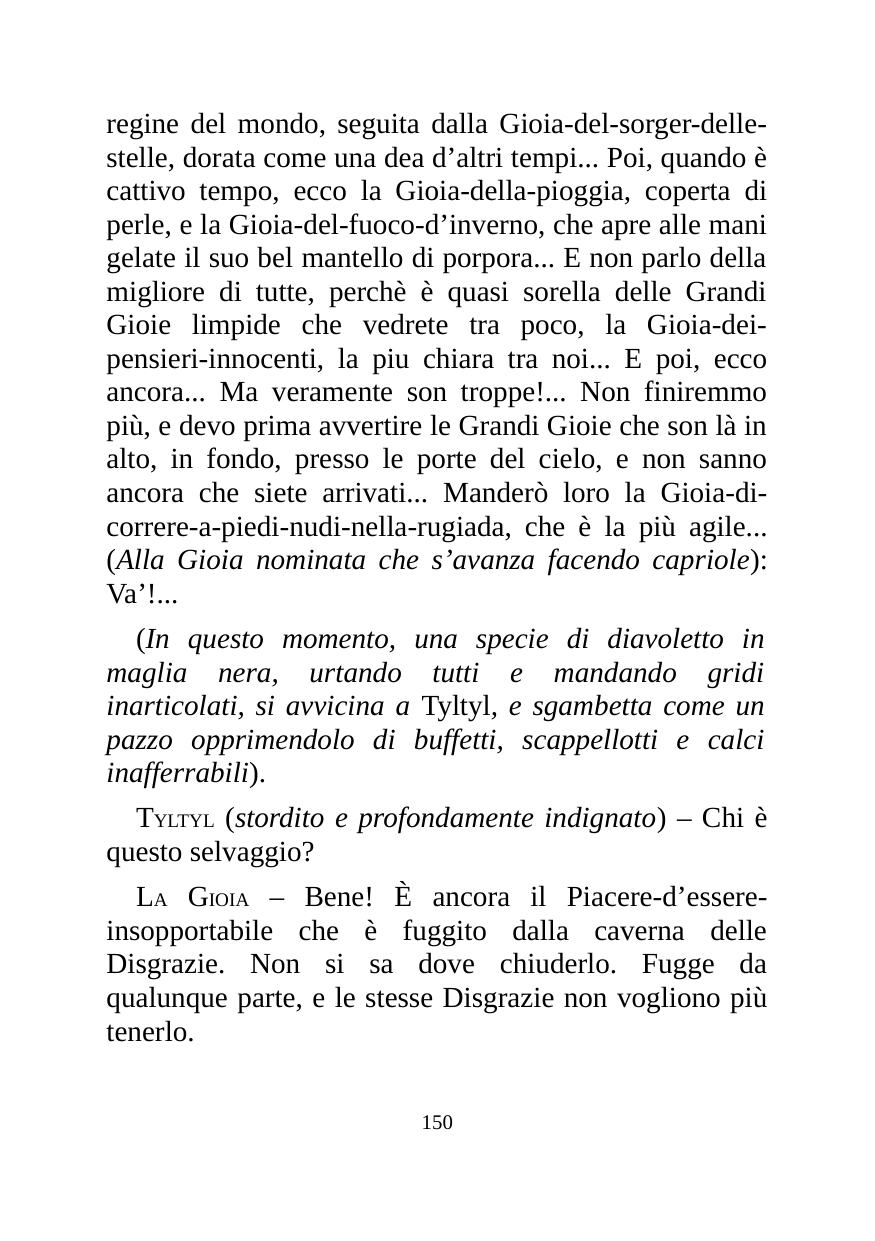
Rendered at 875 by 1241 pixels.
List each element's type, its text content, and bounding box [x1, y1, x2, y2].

text La Gioia – Bene! È ancora il Piacere-d’essere-insopportabile che è fuggito dalla caverna delle Disgrazie. Non si sa dove chiuderlo. Fugge da qualunque parte, e le stesse Disgrazie non vogliono più tenerlo. [106, 879, 768, 1047]
text regine del mondo, seguita dalla Gioia-del-sorger-delle-stelle, dorata come una dea d’altri tempi... Poi, quando è cattivo tempo, ecco la Gioia-della-pioggia, coperta di perle, e la Gioia-del-fuoco-d’inverno, che apre alle mani gelate il suo bel mantello di porpora... E non parlo della migliore di tutte, perchè è quasi sorella delle Grandi Gioie limpide che vedrete tra poco, la Gioia-dei-pensieri-innocenti, la piu chiara tra noi... E poi, ecco ancora... Ma veramente son troppe!... Non finiremmo più, e devo prima avvertire le Grandi Gioie che son là in alto, in fondo, presso le porte del cielo, e non sanno ancora che siete arrivati... Manderò loro la Gioia-di-correre-a-piedi-nudi-nella-rugiada, che è la più agile... (Alla Gioia nominata che s’avanza facendo capriole): Va’!... [106, 106, 768, 609]
text Tyltyl (stordito e profondamente indignato) – Chi è questo selvaggio? [106, 801, 768, 868]
text (In questo momento, una specie di diavoletto in maglia nera, urtando tutti e mandando gridi inarticolati, si avvicina a Tyltyl, e sgambetta come un pazzo opprimendolo di buffetti, scappellotti e calci inafferrabili). [106, 621, 768, 789]
